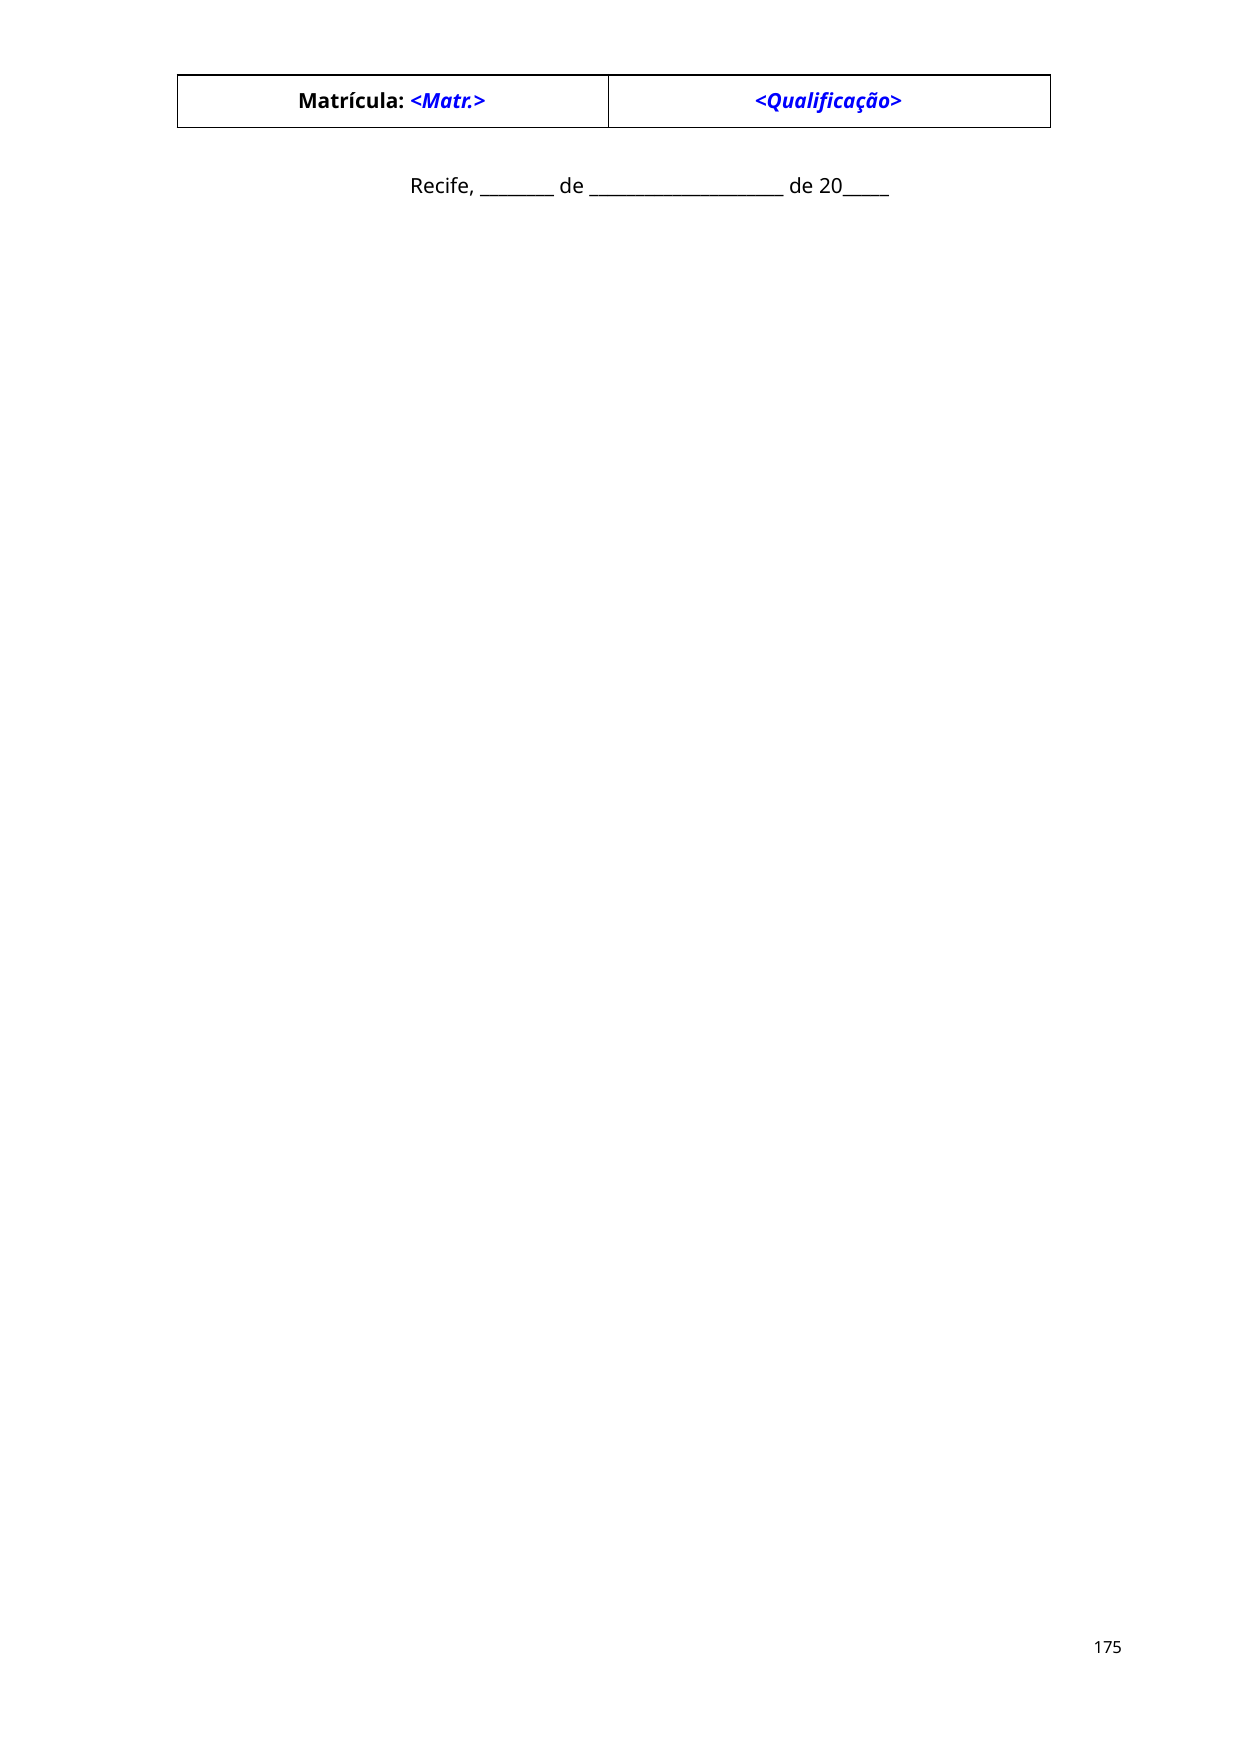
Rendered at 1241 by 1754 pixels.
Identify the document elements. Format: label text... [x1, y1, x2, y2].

text Recife, ________ de _____________________ de 20_____ [177, 171, 1122, 199]
table_cell <Qualificação> [609, 76, 1050, 127]
table_cell Matrícula: <Matr.> [178, 76, 608, 127]
